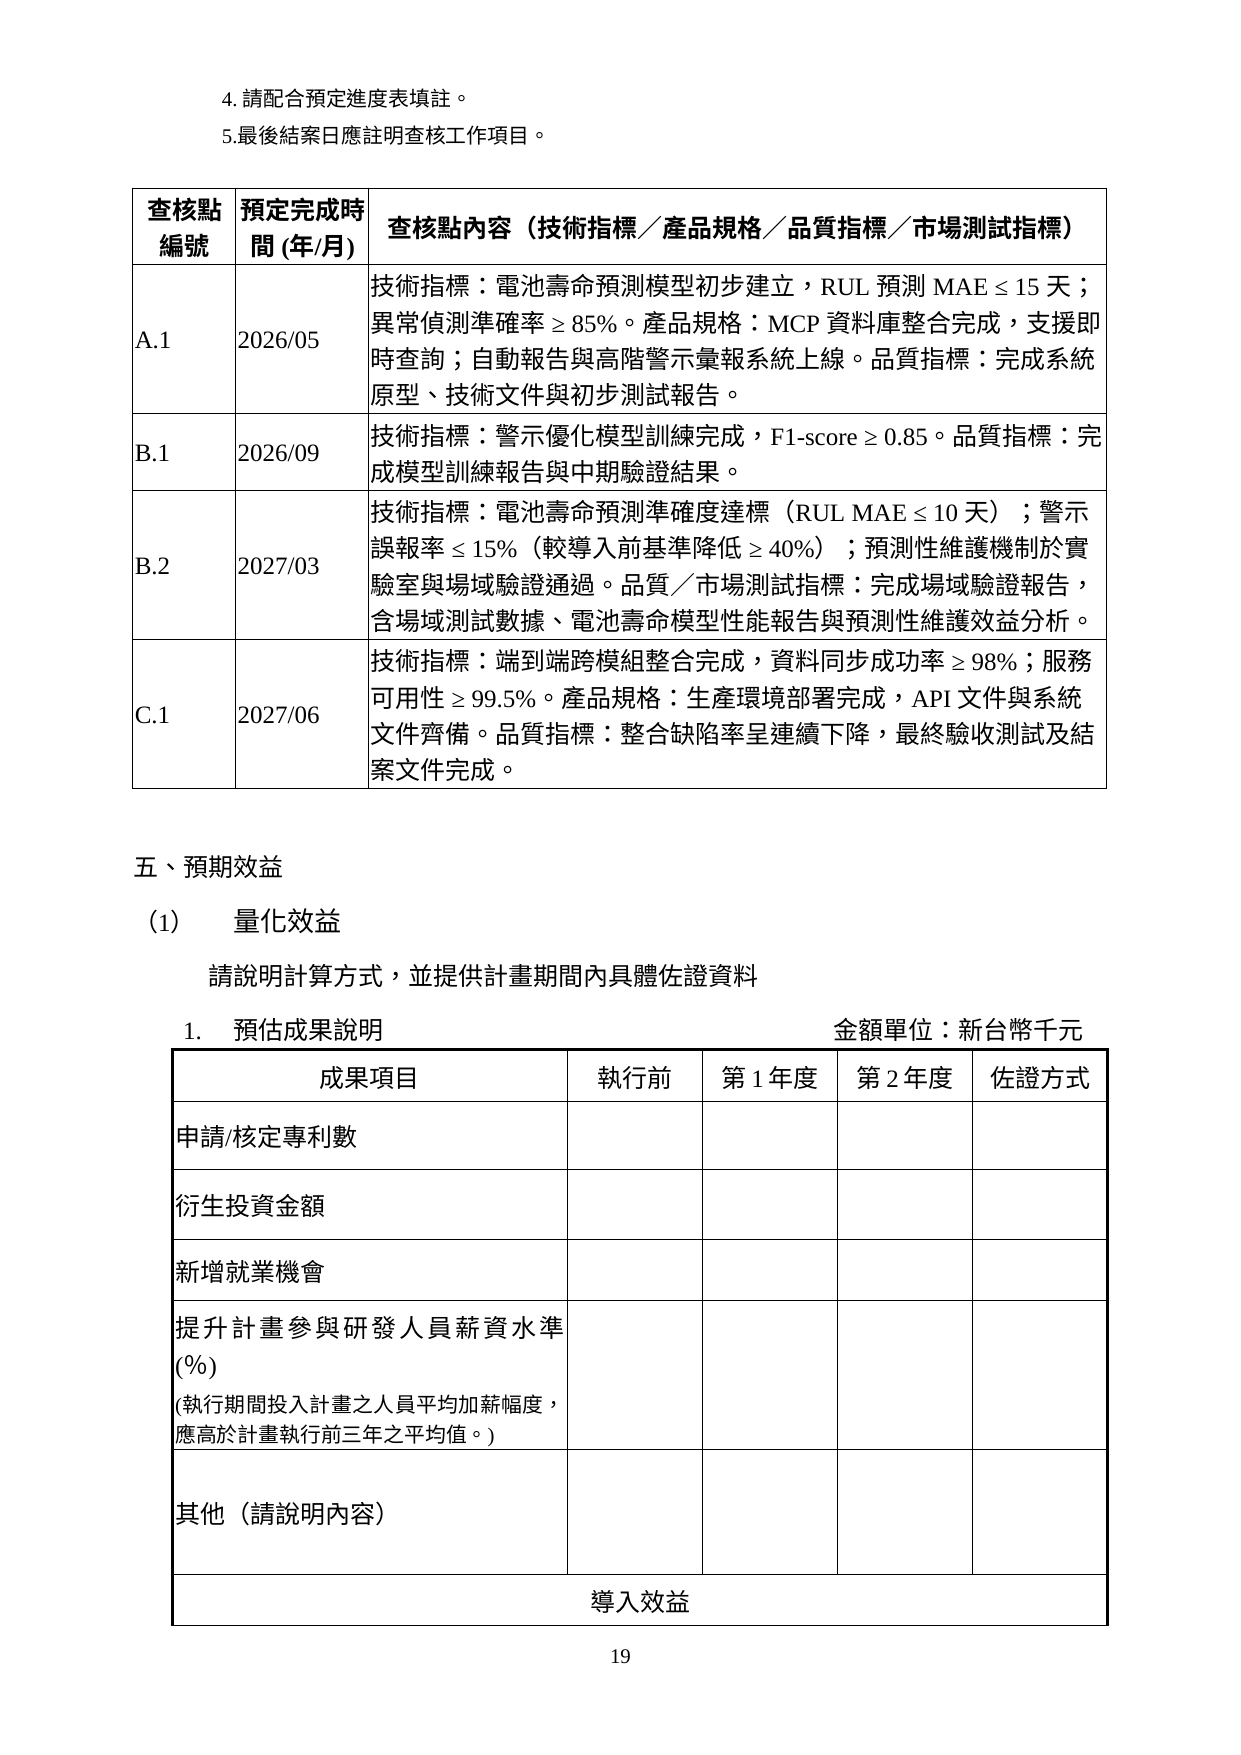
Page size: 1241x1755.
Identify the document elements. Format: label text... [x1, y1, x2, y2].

table_cell [568, 1301, 702, 1449]
table_cell B.2 [133, 491, 235, 639]
table_cell [973, 1240, 1106, 1300]
table_header 執行前 [568, 1051, 702, 1101]
table_cell 2026/05 [236, 265, 368, 413]
table_cell [568, 1102, 702, 1169]
table_cell 其他（請說明內容） [174, 1450, 567, 1574]
table_cell [703, 1170, 837, 1239]
table_cell [838, 1102, 972, 1169]
table_cell [568, 1170, 702, 1239]
table_cell 提升計畫參與研發人員薪資水準(％) (執行期間投入計畫之人員平均加薪幅度，應高於計畫執行前三年之平均值。) [174, 1301, 567, 1449]
table_header 第1年度 [703, 1051, 837, 1101]
table_cell C.1 [133, 640, 235, 788]
table_cell [973, 1170, 1106, 1239]
text 請說明計算方式，並提供計畫期間內具體佐證資料 [208, 952, 1107, 993]
table_header 第2年度 [838, 1051, 972, 1101]
table_cell 申請/核定專利數 [174, 1102, 567, 1169]
table_cell 技術指標：警示優化模型訓練完成，F1-score ≥ 0.85。品質指標：完成模型訓練報告與中期驗證結果。 [369, 414, 1106, 490]
table_cell [973, 1102, 1106, 1169]
table_cell 技術指標：電池壽命預測模型初步建立，RUL 預測 MAE ≤ 15 天；異常偵測準確率 ≥ 85%。產品規格：MCP 資料庫整合完成，支援即時查詢；自動報告與高階警示彙報系統上線。品質指標：完成系統原型、技術文件與初步測試報告。 [369, 265, 1106, 413]
table_cell [568, 1240, 702, 1300]
text 4. 請配合預定進度表填註。 [222, 75, 1107, 112]
text 5.最後結案日應註明查核工作項目。 [222, 112, 1107, 150]
table_cell [838, 1301, 972, 1449]
table_header 佐證方式 [973, 1051, 1106, 1101]
table_cell 技術指標：電池壽命預測準確度達標（RUL MAE ≤ 10 天）；警示誤報率 ≤ 15%（較導入前基準降低 ≥ 40%）；預測性維護機制於實驗室與場域驗證通過。品質／市場測試指標：完成場域驗證報告，含場域測試數據、電池壽命模型性能報告與預測性維護效益分析。 [369, 491, 1106, 639]
table_cell 2027/03 [236, 491, 368, 639]
table_cell B.1 [133, 414, 235, 490]
table_cell [973, 1450, 1106, 1574]
table_cell [703, 1240, 837, 1300]
table_cell 新增就業機會 [174, 1240, 567, 1300]
table_cell [838, 1450, 972, 1574]
table_cell [838, 1170, 972, 1239]
table_cell [973, 1301, 1106, 1449]
table_cell 2027/06 [236, 640, 368, 788]
table_cell A.1 [133, 265, 235, 413]
table_header 預定完成時間 (年/月) [236, 189, 368, 264]
list 量化效益 [133, 898, 1107, 939]
table_cell 導入效益 [174, 1575, 1106, 1625]
table_header 成果項目 [174, 1051, 567, 1101]
table_cell [703, 1301, 837, 1449]
table_cell 技術指標：端到端跨模組整合完成，資料同步成功率 ≥ 98%；服務可用性 ≥ 99.5%。產品規格：生產環境部署完成，API 文件與系統文件齊備。品質指標：整合缺陷率呈連續下降，最終驗收測試及結案文件完成。 [369, 640, 1106, 788]
table_cell [703, 1102, 837, 1169]
subtitle 五、預期效益 [133, 843, 1107, 885]
table_cell [703, 1450, 837, 1574]
table_cell 衍生投資金額 [174, 1170, 567, 1239]
table_cell [568, 1450, 702, 1574]
table_header 查核點編號 [133, 189, 235, 264]
table_cell [838, 1240, 972, 1300]
table_header 查核點內容（技術指標／產品規格／品質指標／市場測試指標） [369, 189, 1106, 264]
table_cell 2026/09 [236, 414, 368, 490]
list 預估成果說明 金額單位：新台幣千元 [183, 1006, 1107, 1048]
